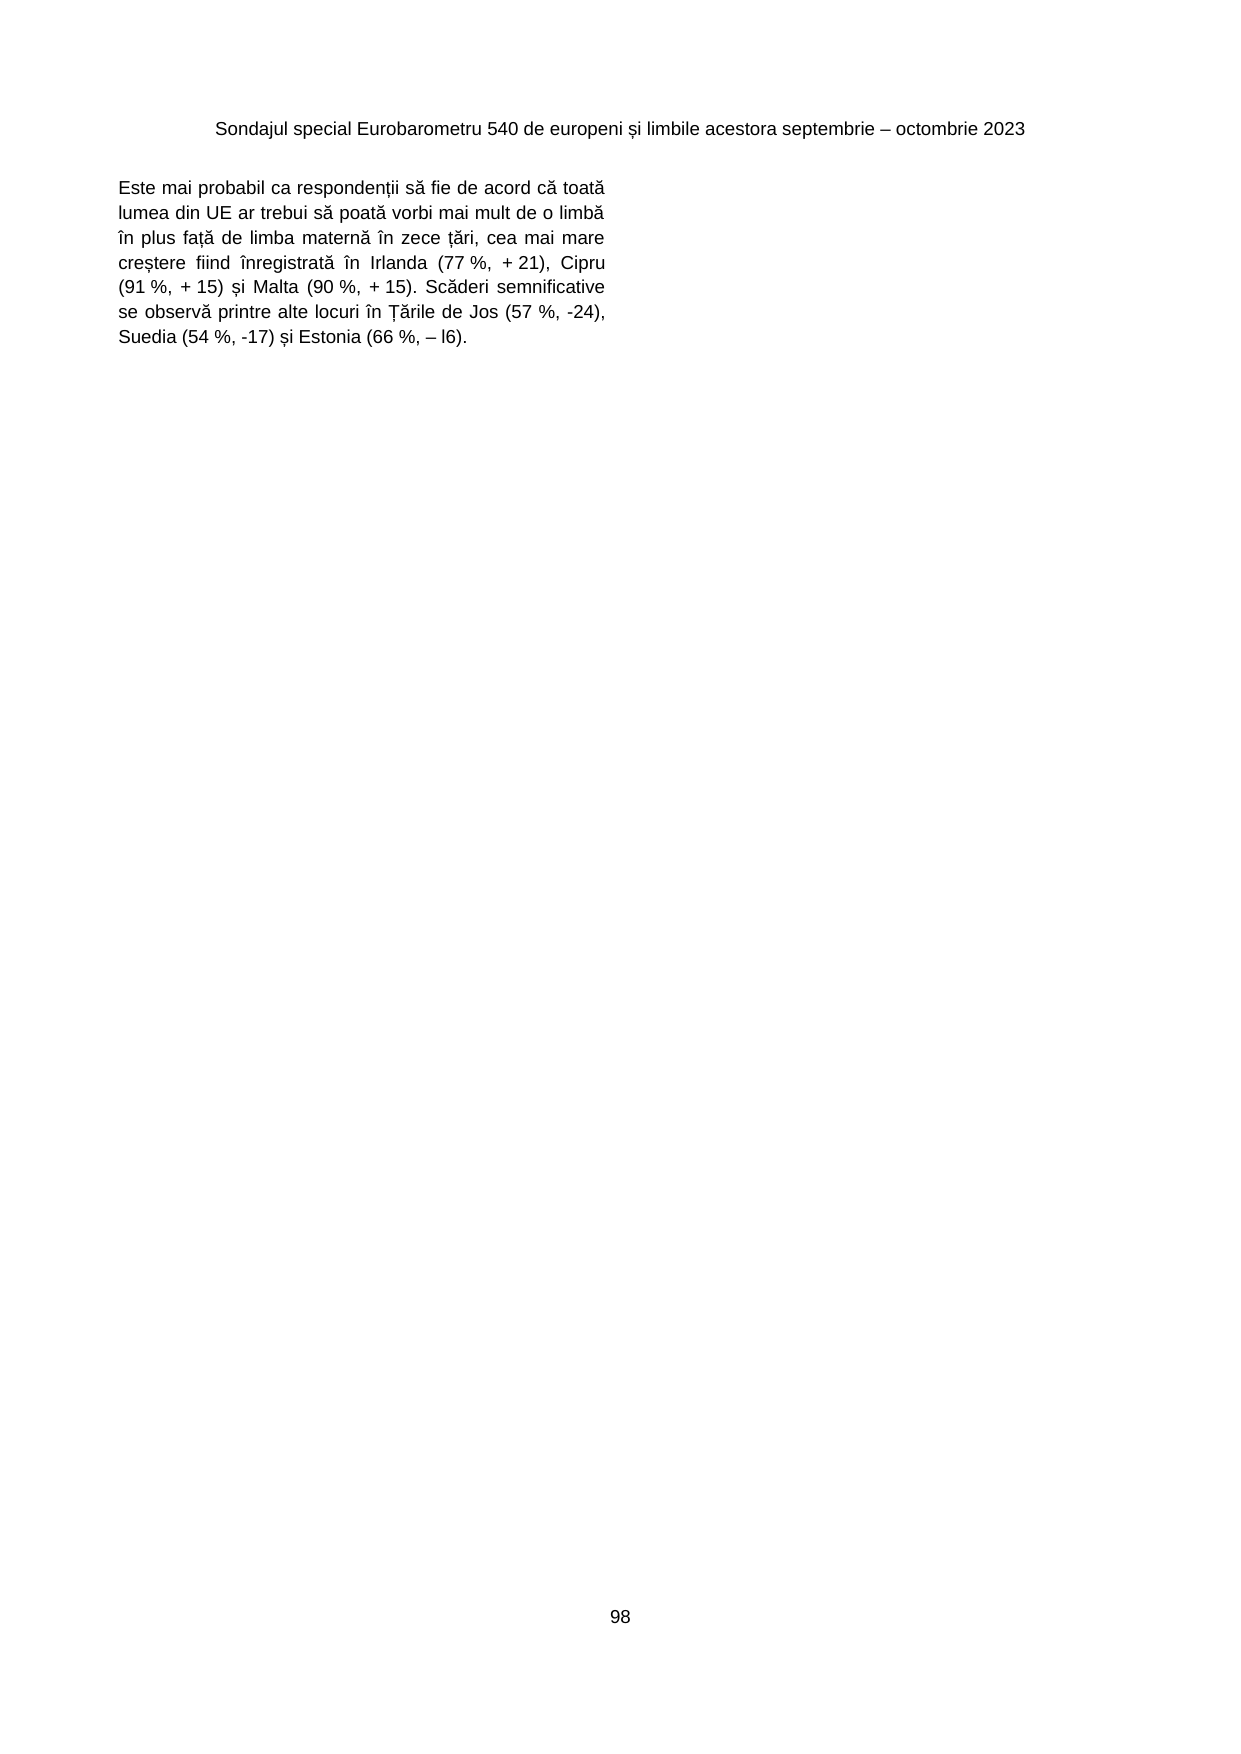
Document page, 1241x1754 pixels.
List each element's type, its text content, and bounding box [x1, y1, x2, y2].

text Este mai probabil ca respondenții să fie de acord că toată lumea din UE ar trebui să poată vorbi mai mult de o limbă în plus față de limba maternă în zece țări, cea mai mare creștere fiind înregistrată în Irlanda (77 %, + 21), Cipru (91 %, + 15) și Malta (90 %, + 15). Scăderi semnificative se observă printre alte locuri în Țările de Jos (57 %, -24), Suedia (54 %, -17) și Estonia (66 %, – l6). [118, 177, 605, 347]
